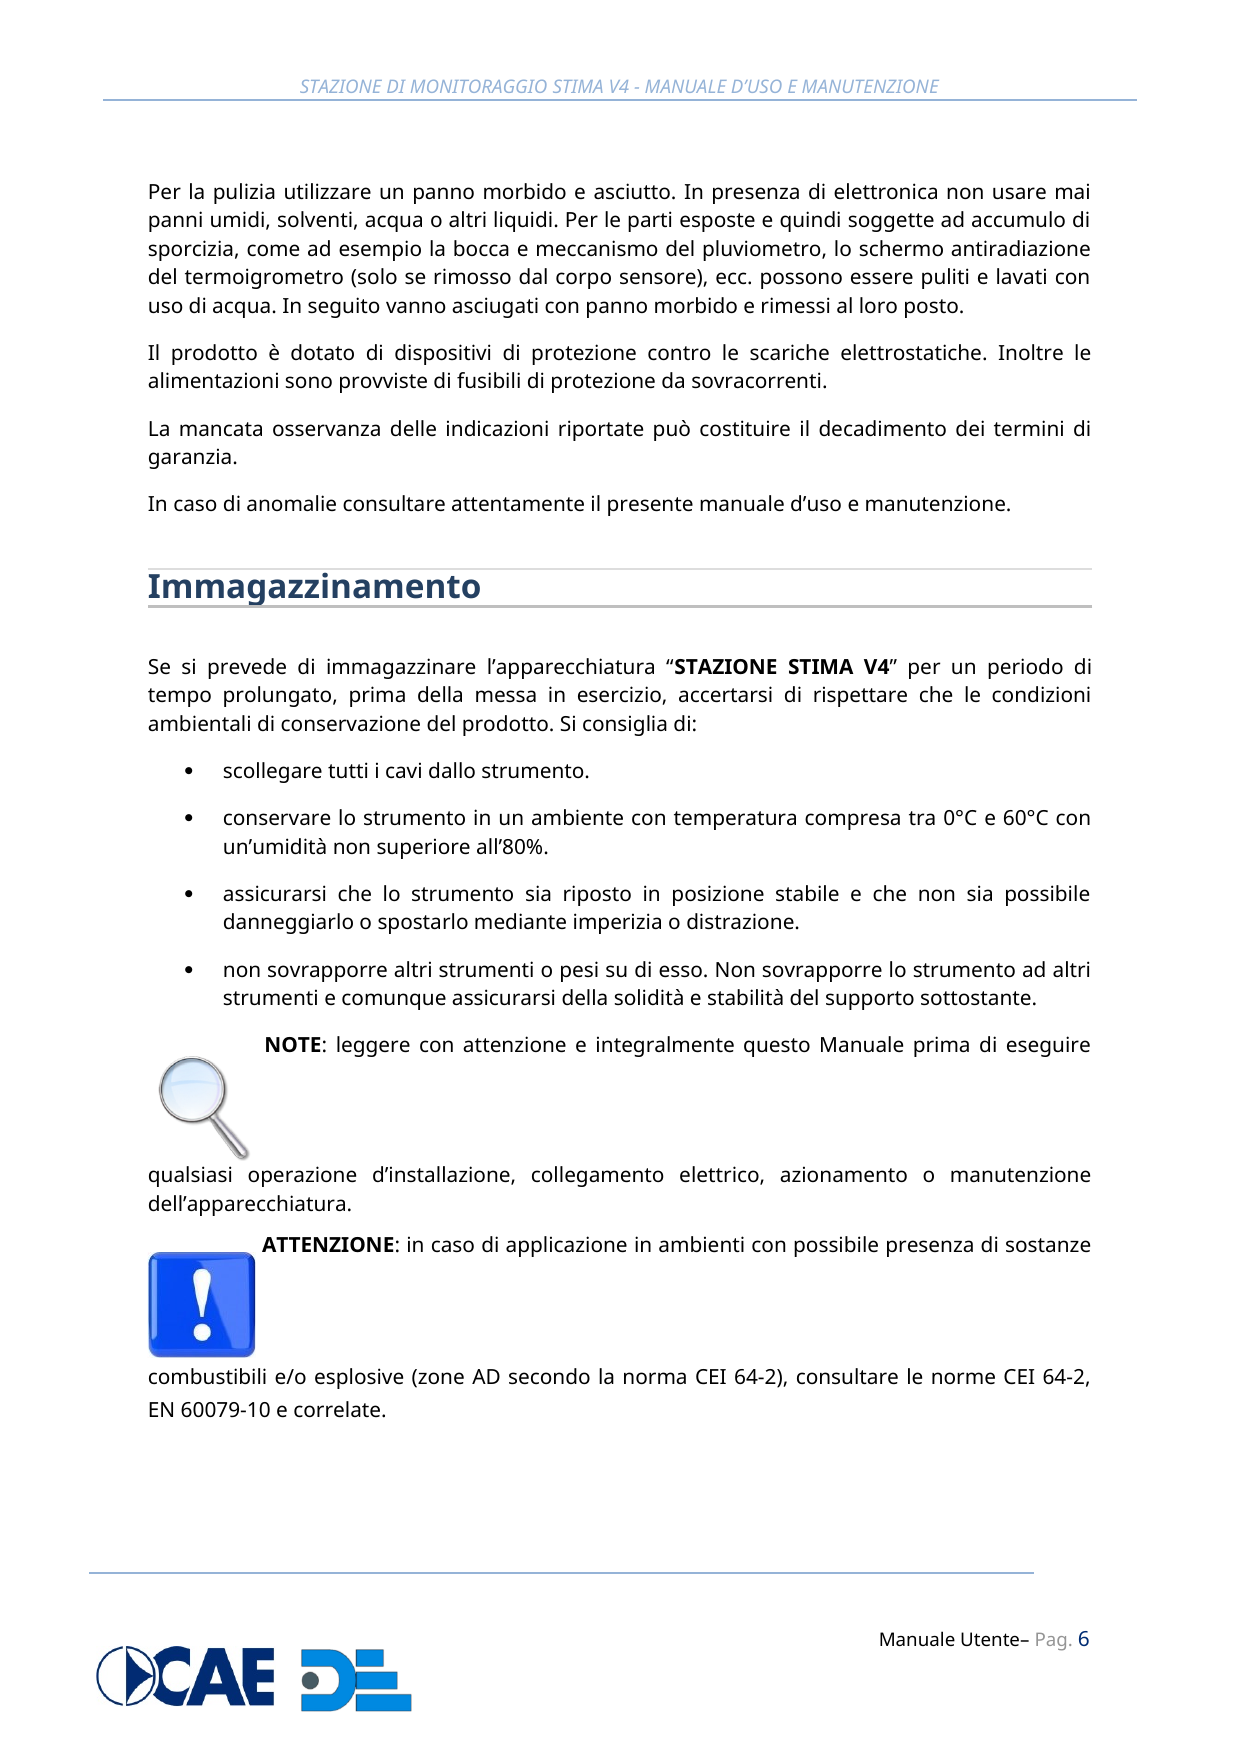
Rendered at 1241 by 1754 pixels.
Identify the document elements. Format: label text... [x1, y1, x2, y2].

list conservare lo strumento in un ambiente con temperatura compresa tra 0°C e 60°C con un’umidità non superiore all’80%. [185, 803, 1092, 860]
list scollegare tutti i cavi dallo strumento. [185, 756, 1092, 785]
list assicurarsi che lo strumento sia riposto in posizione stabile e che non sia possibile danneggiarlo o spostarlo mediante imperizia o distrazione. [185, 879, 1092, 936]
text Per la pulizia utilizzare un panno morbido e asciutto. In presenza di elettronica non usare mai panni umidi, solventi, acqua o altri liquidi. Per le parti esposte e quindi soggette ad accumulo di sporcizia, come ad esempio la bocca e meccanismo del pluviometro, lo schermo antiradiazione del termoigrometro (solo se rimosso dal corpo sensore), ecc. possono essere puliti e lavati con uso di acqua. In seguito vanno asciugati con panno morbido e rimessi al loro posto. [148, 177, 1092, 319]
text NOTE: leggere con attenzione e integralmente questo Manuale prima di eseguire qualsiasi operazione d’installazione, collegamento elettrico, azionamento o manutenzione dell’apparecchiatura. [148, 1030, 1092, 1217]
text Il prodotto è dotato di dispositivi di protezione contro le scariche elettrostatiche. Inoltre le alimentazioni sono provviste di fusibili di protezione da sovracorrenti. [148, 338, 1092, 395]
subtitle Immagazzinamento [148, 570, 1092, 605]
text Se si prevede di immagazzinare l’apparecchiatura “STAZIONE STIMA V4” per un periodo di tempo prolungato, prima della messa in esercizio, accertarsi di rispettare che le condizioni ambientali di conservazione del prodotto. Si consiglia di: [148, 652, 1092, 737]
text La mancata osservanza delle indicazioni riportate può costituire il decadimento dei termini di garanzia. [148, 414, 1092, 471]
text ATTENZIONE: in caso di applicazione in ambienti con possibile presenza di sostanze combustibili e/o esplosive (zone AD secondo la norma CEI 64-2), consultare le norme CEI 64-2, EN 60079-10 e correlate. [148, 1230, 1092, 1423]
text In caso di anomalie consultare attentamente il presente manuale d’uso e manutenzione. [148, 489, 1092, 518]
list non sovrapporre altri strumenti o pesi su di esso. Non sovrapporre lo strumento ad altri strumenti e comunque assicurarsi della solidità e stabilità del supporto sottostante. [185, 955, 1092, 1012]
